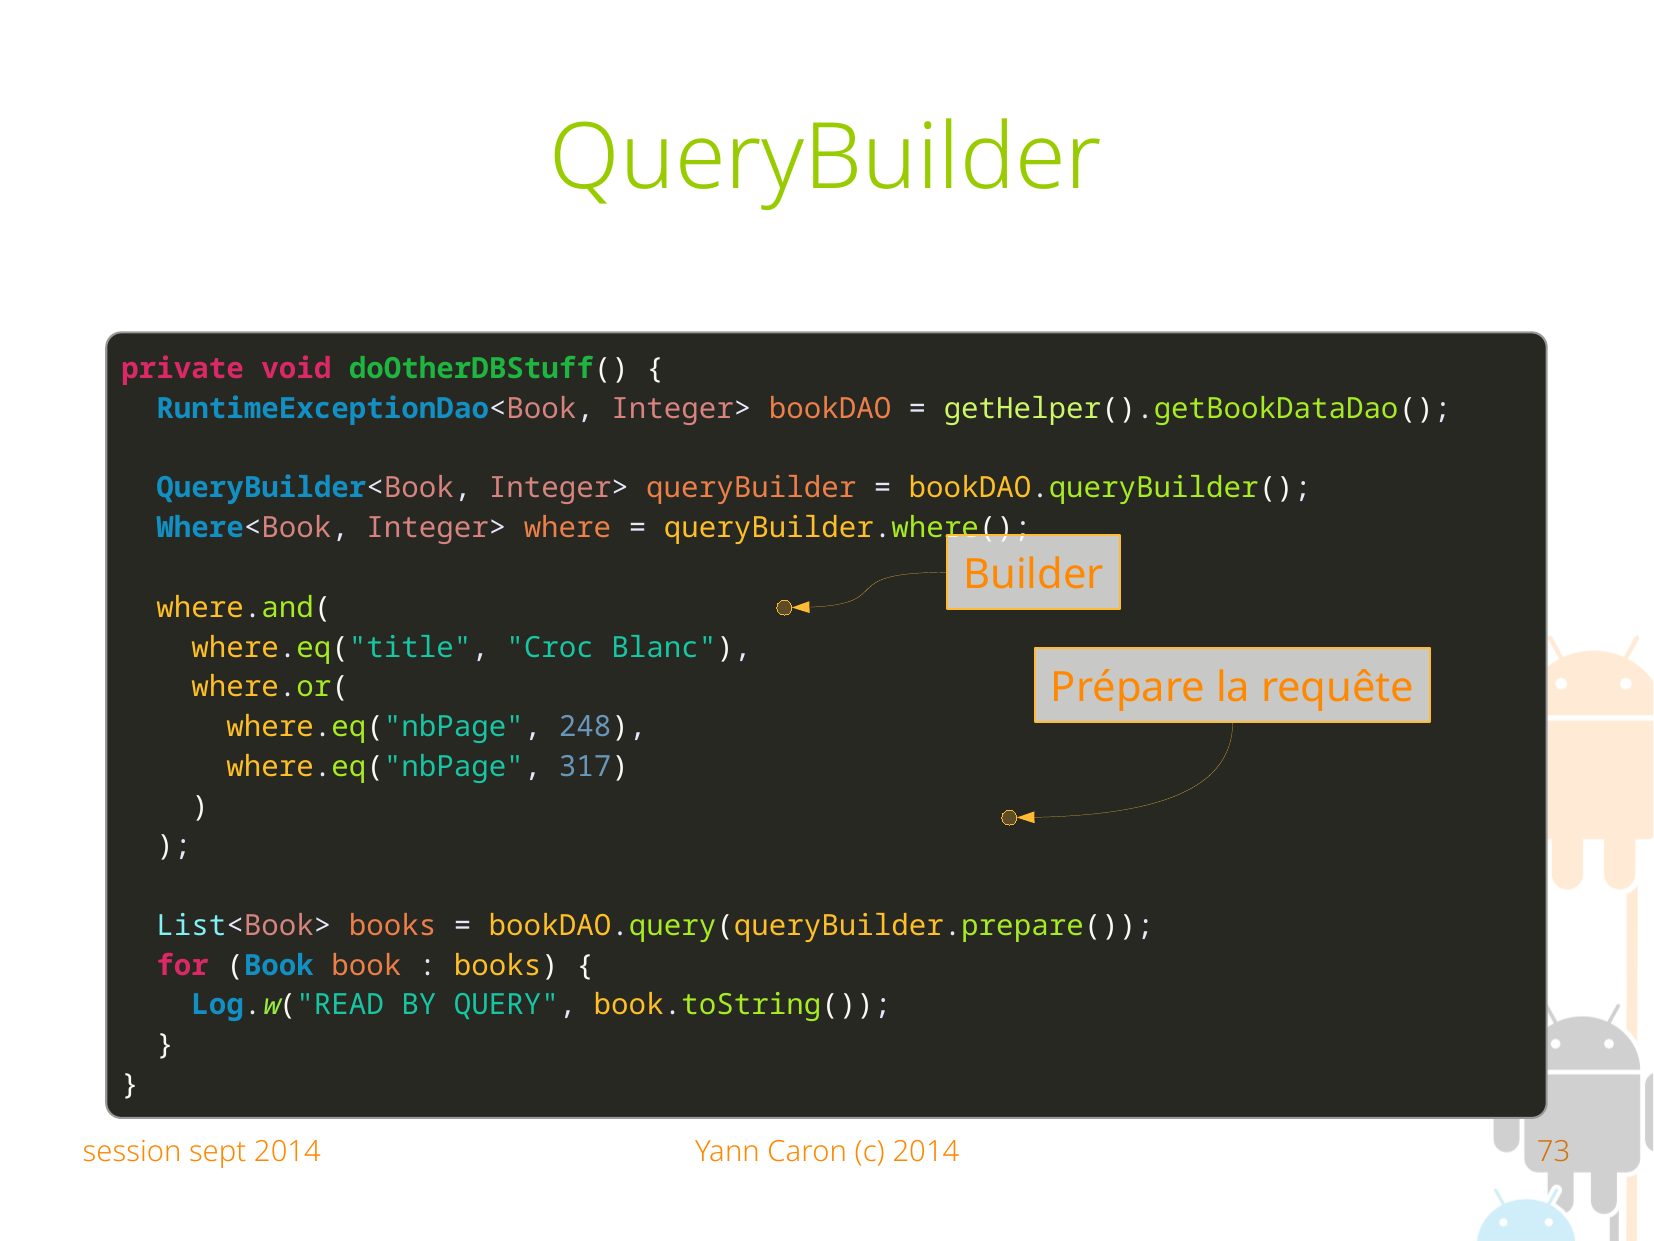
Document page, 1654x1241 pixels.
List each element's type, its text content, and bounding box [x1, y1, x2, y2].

text_box [1001, 810, 1017, 826]
picture [240, 423, 1654, 1241]
title QueryBuilder [82, 49, 1571, 257]
text_box [776, 600, 792, 616]
text_box Prépare la requête [1035, 647, 1408, 715]
text_box private void doOtherDBStuff() { RuntimeExceptionDao<Book, Integer> bookDAO = getHelper().getBookDataDao(); QueryBuilder<Book, Integer> queryBuilder = bookDAO.queryBuilder(); Where<Book, Integer> where = queryBuilder.where(); where.and( where.eq("title", "Croc Blanc"), where.or( where.eq("nbPage", 248), where.eq("nbPage", 317) ) ); List<Book> books = bookDAO.query(queryBuilder.prepare()); for (Book book : books) { Log.w("READ BY QUERY", book.toString()); } } [106, 332, 1547, 970]
text_box Builder [947, 535, 1111, 603]
